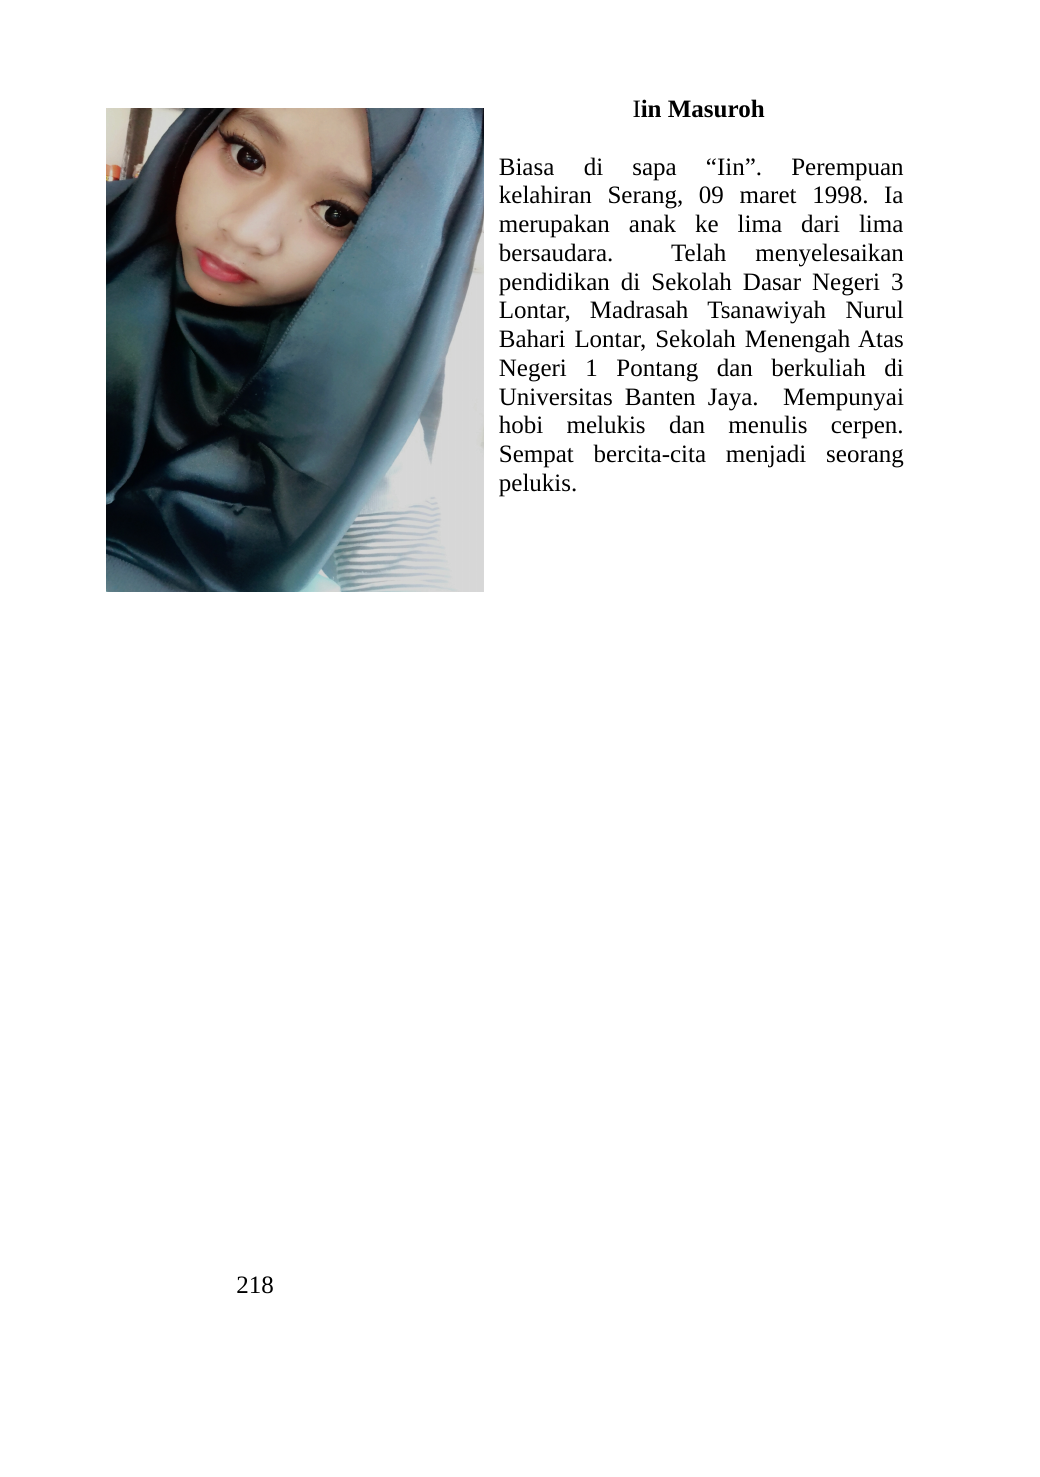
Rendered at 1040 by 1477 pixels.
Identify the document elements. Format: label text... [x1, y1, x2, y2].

table_header Iin Masuroh Biasa di sapa “Iin”. Perempuan kelahiran Serang, 09 maret 1998. Ia merupakan anak ke lima dari lima bersaudara. Telah menyelesaikan pendidikan di Sekolah Dasar Negeri 3 Lontar, Madrasah Tsanawiyah Nurul Bahari Lontar, Sekolah Menengah Atas Negeri 1 Pontang dan berkuliah di Universitas Banten Jaya. Mempunyai hobi melukis dan menulis cerpen. Sempat bercita-cita menjadi seorang pelukis. [493, 89, 910, 761]
table_header [89, 89, 493, 761]
picture [106, 108, 484, 592]
